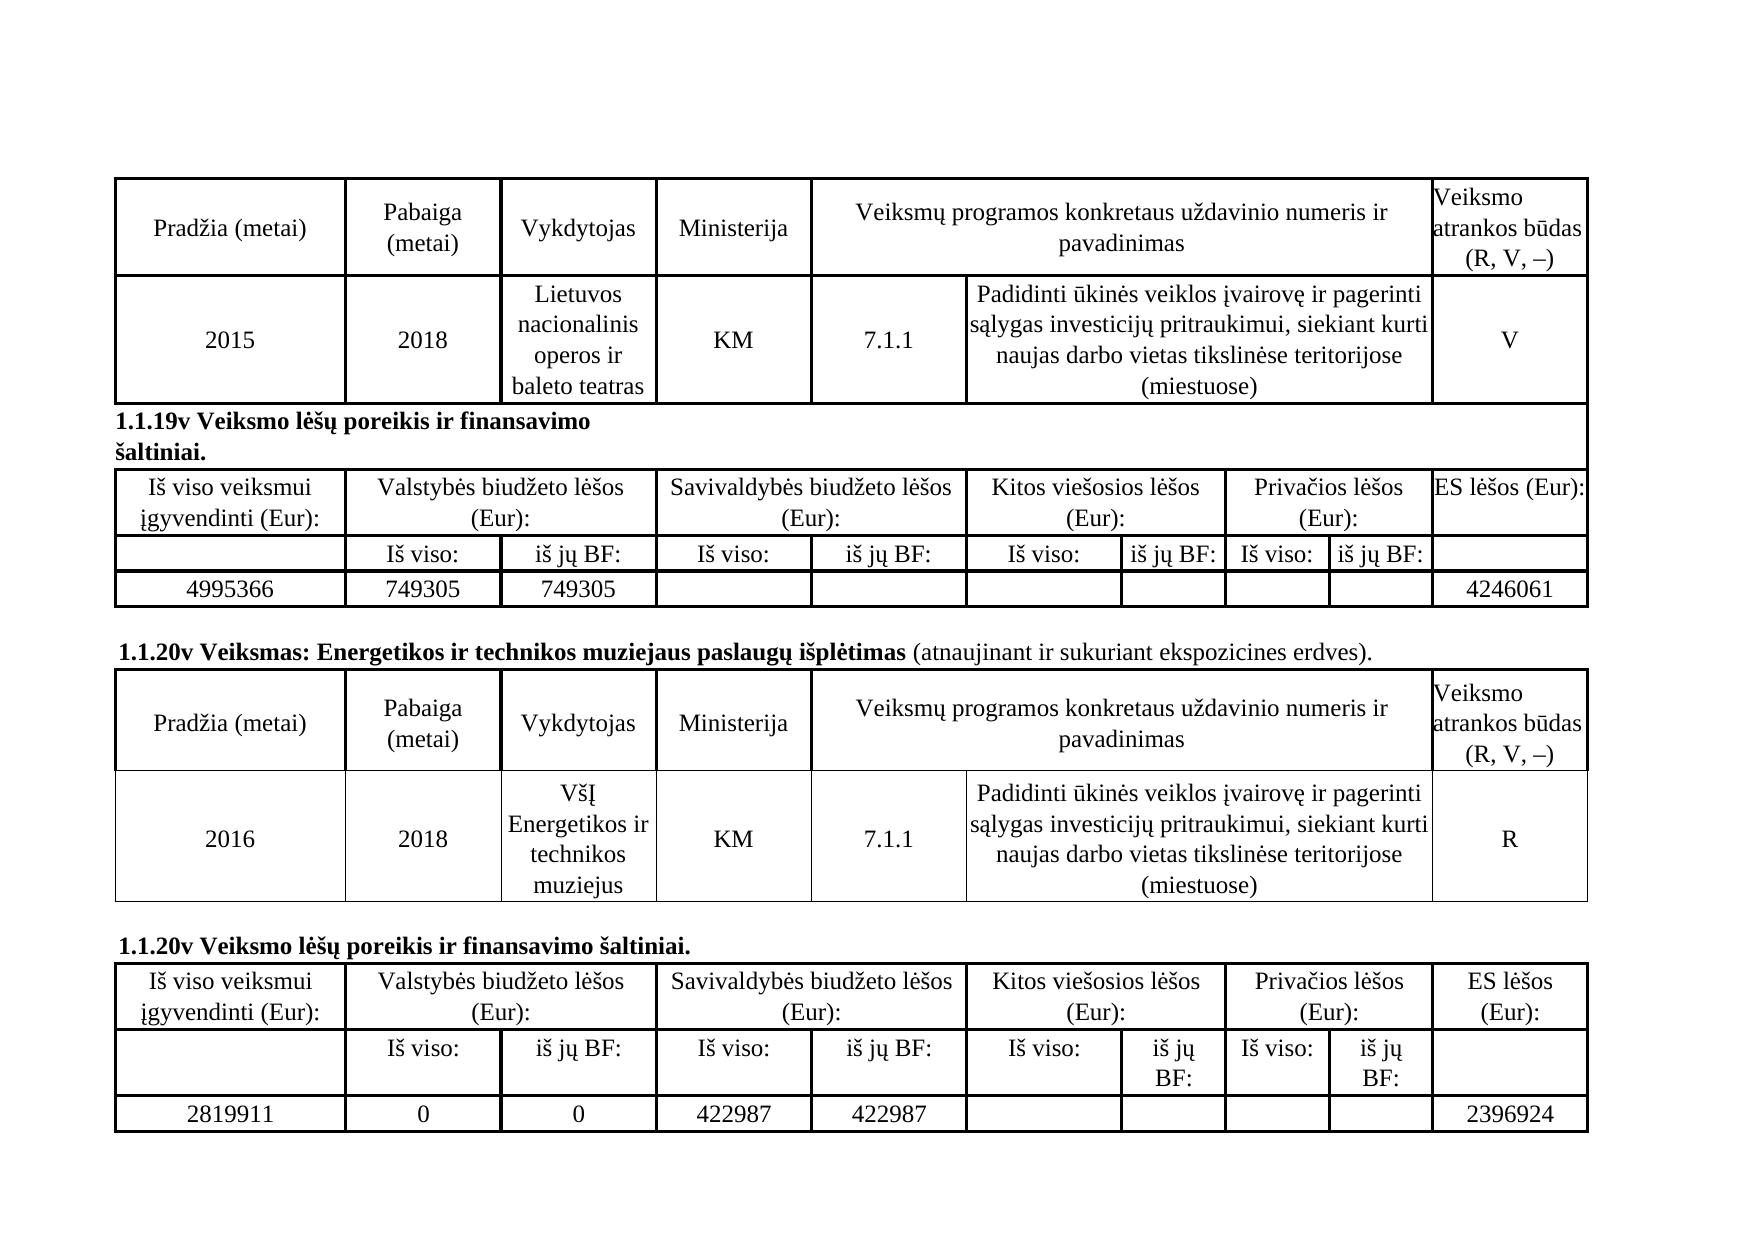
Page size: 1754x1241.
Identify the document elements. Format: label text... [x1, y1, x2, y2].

table_cell Iš viso: [658, 1031, 810, 1094]
table_cell [656, 405, 967, 468]
table_header Veiksmų programos konkretaus uždavinio numeris ir pavadinimas [813, 671, 1431, 770]
table_cell Iš viso: [968, 537, 1120, 569]
table_header Valstybės biudžeto lėšos (Eur): [347, 965, 655, 1028]
table_header Veiksmo atrankos būdas (R, V, –) [1434, 671, 1586, 770]
table_cell Iš viso: [968, 1031, 1120, 1094]
table_cell 2819911 [117, 1097, 344, 1129]
table_header Pradžia (metai) [117, 671, 344, 770]
table_cell [968, 1097, 1120, 1129]
text 1.1.20v Veiksmas: Energetikos ir technikos muziejaus paslaugų išplėtimas (atnaujinant ir sukuriant ekspozicines erdves). [118, 637, 1636, 665]
table_header Iš viso veiksmui įgyvendinti (Eur): [117, 965, 344, 1028]
table_cell KM [658, 277, 810, 402]
table_header Ministerija [658, 671, 810, 770]
table_cell [658, 573, 810, 605]
table_cell 2018 [346, 771, 501, 901]
table_cell [1123, 1097, 1224, 1129]
table_cell iš jų BF: [813, 537, 965, 569]
table_cell 1.1.19v Veiksmo lėšų poreikis ir finansavimo šaltiniai. [115, 405, 656, 468]
table_header Savivaldybės biudžeto lėšos (Eur): [658, 965, 965, 1028]
table_cell 749305 [503, 573, 655, 605]
table_cell Iš viso: [1227, 537, 1328, 569]
table_header Ministerija [658, 180, 810, 274]
table_cell Iš viso veiksmui įgyvendinti (Eur): [117, 471, 344, 534]
table_cell [1227, 573, 1328, 605]
table_cell Kitos viešosios lėšos (Eur): [968, 471, 1224, 534]
table_cell R [1433, 771, 1587, 901]
table_cell Iš viso: [1227, 1031, 1328, 1094]
table_cell Padidinti ūkinės veiklos įvairovę ir pagerinti sąlygas investicijų pritraukimui, siekiant kurti naujas darbo vietas tikslinėse teritorijose (miestuose) [967, 771, 1432, 901]
table_header Veiksmo atrankos būdas (R, V, –) [1434, 180, 1586, 274]
table_cell Valstybės biudžeto lėšos (Eur): [347, 471, 655, 534]
table_cell 0 [347, 1097, 499, 1129]
table_cell [1331, 1097, 1431, 1129]
table_cell [967, 405, 1433, 468]
table_cell V [1434, 277, 1586, 402]
table_cell 422987 [658, 1097, 810, 1129]
table_header Vykdytojas [503, 180, 655, 274]
table_cell Lietuvos nacionalinis operos ir baleto teatras [503, 277, 655, 402]
table_cell [968, 573, 1120, 605]
table_cell 7.1.1 [812, 771, 966, 901]
table_header Vykdytojas [503, 671, 655, 770]
text 1.1.20v Veiksmo lėšų poreikis ir finansavimo šaltiniai. [118, 931, 1636, 959]
table_cell [813, 573, 965, 605]
table_cell 2396924 [1434, 1097, 1586, 1129]
table_cell 0 [503, 1097, 655, 1129]
table_cell ES lėšos (Eur): [1434, 471, 1586, 534]
table_cell [1434, 537, 1586, 569]
table_header Veiksmų programos konkretaus uždavinio numeris ir pavadinimas [813, 180, 1431, 274]
table_cell 749305 [347, 573, 499, 605]
table_header Pabaiga (metai) [347, 180, 499, 274]
table_cell [1123, 573, 1224, 605]
table_cell 4246061 [1434, 573, 1586, 605]
table_cell 4995366 [117, 573, 344, 605]
table_cell Iš viso: [658, 537, 810, 569]
table_cell iš jų BF: [813, 1031, 965, 1094]
table_cell Iš viso: [347, 537, 499, 569]
table_cell [1227, 1097, 1328, 1129]
table_cell [117, 537, 344, 569]
table_cell Padidinti ūkinės veiklos įvairovę ir pagerinti sąlygas investicijų pritraukimui, siekiant kurti naujas darbo vietas tikslinėse teritorijose (miestuose) [968, 277, 1431, 402]
table_cell Privačios lėšos (Eur): [1227, 471, 1431, 534]
table_header Kitos viešosios lėšos (Eur): [968, 965, 1224, 1028]
table_cell [1331, 573, 1431, 605]
table_cell iš jų BF: [1123, 1031, 1224, 1094]
table_cell iš jų BF: [1331, 537, 1431, 569]
table_cell Iš viso: [347, 1031, 499, 1094]
table_cell 2015 [117, 277, 344, 402]
table_cell Savivaldybės biudžeto lėšos (Eur): [658, 471, 965, 534]
table_cell [1434, 1031, 1586, 1094]
table_cell [117, 1031, 344, 1094]
table_cell VšĮ Energetikos ir technikos muziejus [502, 771, 656, 901]
table_cell 422987 [813, 1097, 965, 1129]
table_cell KM [657, 771, 811, 901]
table_cell 7.1.1 [813, 277, 965, 402]
table_cell iš jų BF: [503, 1031, 655, 1094]
table_cell 2016 [116, 771, 345, 901]
table_header Pabaiga (metai) [347, 671, 499, 770]
table_cell iš jų BF: [1123, 537, 1224, 569]
table_header Privačios lėšos (Eur): [1227, 965, 1431, 1028]
table_cell iš jų BF: [503, 537, 655, 569]
table_cell [1433, 405, 1586, 468]
table_cell 2018 [347, 277, 499, 402]
table_header Pradžia (metai) [117, 180, 344, 274]
table_cell iš jų BF: [1331, 1031, 1431, 1094]
table_header ES lėšos (Eur): [1434, 965, 1586, 1028]
